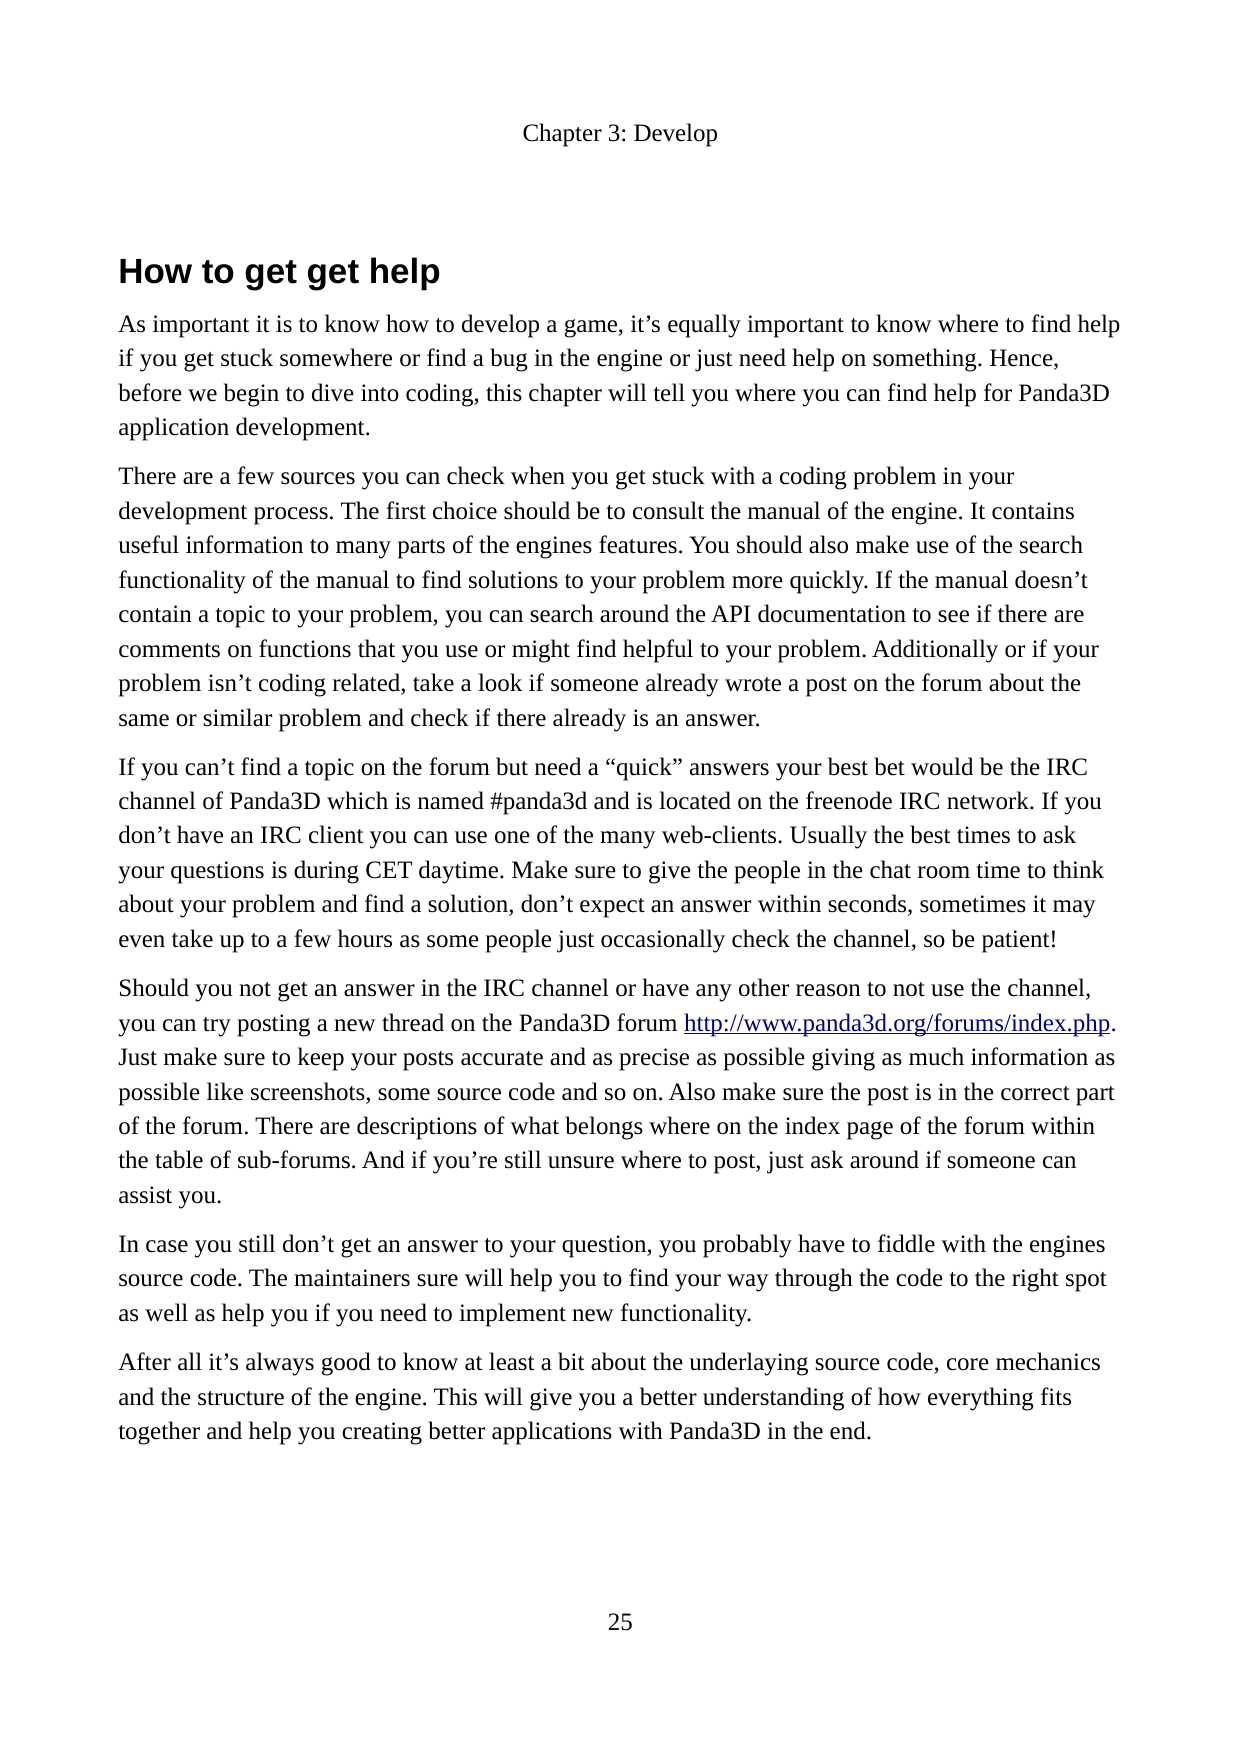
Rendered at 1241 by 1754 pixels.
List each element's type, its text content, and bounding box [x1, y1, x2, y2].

text After all it’s always good to know at least a bit about the underlaying source code, core mechanics and the structure of the engine. This will give you a better understanding of how everything fits together and help you creating better applications with Panda3D in the end. [118, 1347, 1122, 1445]
text If you can’t find a topic on the forum but need a “quick” answers your best bet would be the IRC channel of Panda3D which is named #panda3d and is located on the freenode IRC network. If you don’t have an IRC client you can use one of the many web-clients. Usually the best times to ask your questions is during CET daytime. Make sure to give the people in the chat room time to think about your problem and find a solution, don’t expect an answer within seconds, sometimes it may even take up to a few hours as some people just occasionally check the channel, so be patient! [118, 752, 1122, 953]
text As important it is to know how to develop a game, it’s equally important to know where to find help if you get stuck somewhere or find a bug in the engine or just need help on something. Hence, before we begin to dive into coding, this chapter will tell you where you can find help for Panda3D application development. [118, 309, 1122, 441]
text There are a few sources you can check when you get stuck with a coding problem in your development process. The first choice should be to consult the manual of the engine. It contains useful information to many parts of the engines features. You should also make use of the search functionality of the manual to find solutions to your problem more quickly. If the manual doesn’t contain a topic to your problem, you can search around the API documentation to see if there are comments on functions that you use or might find helpful to your problem. Additionally or if your problem isn’t coding related, take a look if someone already wrote a post on the forum about the same or similar problem and check if there already is an answer. [118, 461, 1122, 731]
subtitle How to get get help [118, 250, 1122, 290]
text In case you still don’t get an answer to your question, you probably have to fiddle with the engines source code. The maintainers sure will help you to find your way through the code to the right spot as well as help you if you need to implement new functionality. [118, 1229, 1122, 1327]
text Should you not get an answer in the IRC channel or have any other reason to not use the channel, you can try posting a new thread on the Panda3D forum http://www.panda3d.org/forums/index.php. Just make sure to keep your posts accurate and as precise as possible giving as much information as possible like screenshots, some source code and so on. Also make sure the post is in the correct part of the forum. There are descriptions of what belongs where on the index page of the forum within the table of sub-forums. And if you’re still unsure where to post, just ask around if someone can assist you. [118, 973, 1122, 1209]
